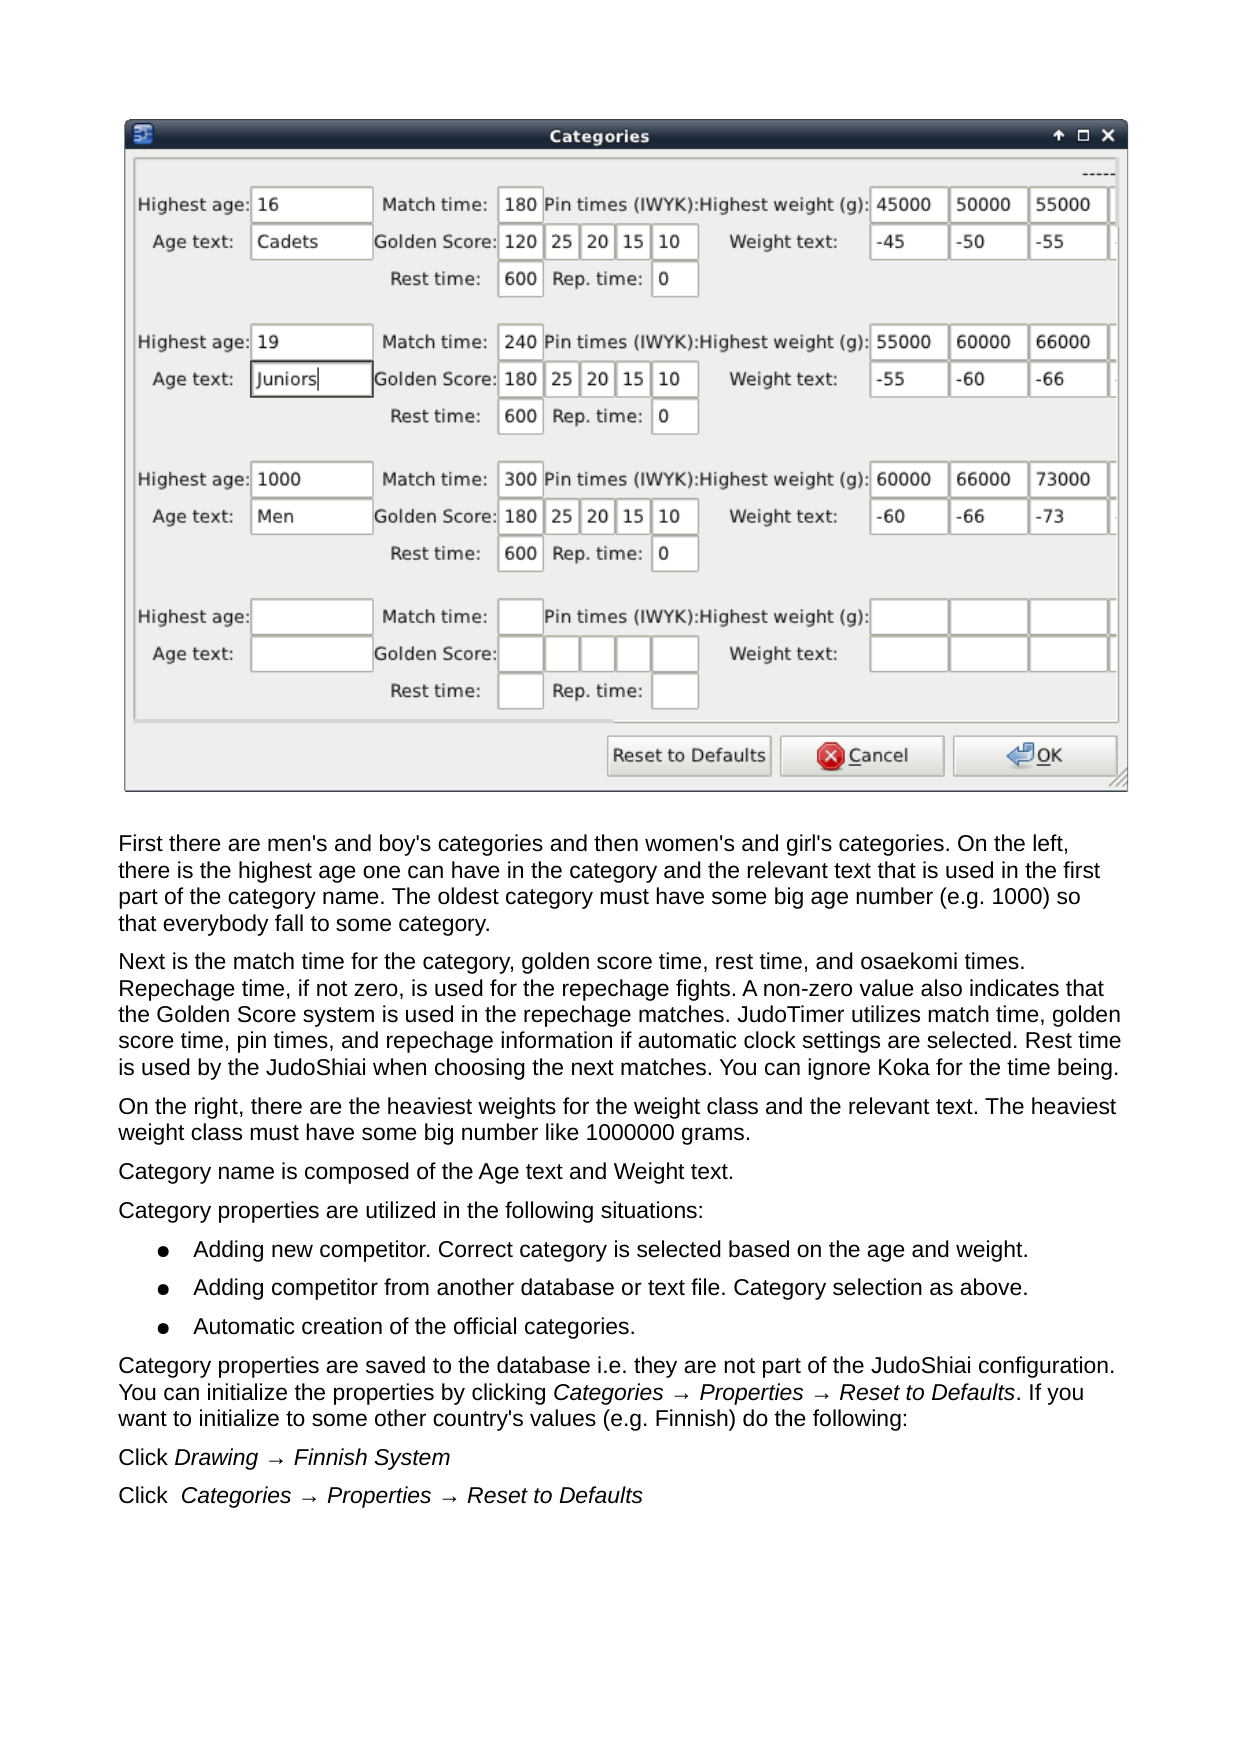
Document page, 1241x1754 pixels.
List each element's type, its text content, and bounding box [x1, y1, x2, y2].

list Adding competitor from another database or text file. Category selection as above. [156, 1274, 1122, 1301]
text Click Categories → Properties → Reset to Defaults [118, 1482, 1122, 1509]
list Adding new competitor. Correct category is selected based on the age and weight. [156, 1236, 1122, 1262]
text First there are men's and boy's categories and then women's and girl's categories. On the left, there is the highest age one can have in the category and the relevant text that is used in the first part of the category name. The oldest category must have some big age number (e.g. 1000) so that everybody fall to some category. [118, 830, 1122, 936]
text Category properties are utilized in the following situations: [118, 1197, 1122, 1223]
text On the right, there are the heaviest weights for the weight class and the relevant text. The heaviest weight class must have some big number like 1000000 grams. [118, 1093, 1122, 1145]
text Click Drawing → Finnish System [118, 1444, 1122, 1470]
picture [124, 119, 1129, 792]
text Category properties are saved to the database i.e. they are not part of the JudoShiai configuration. You can initialize the properties by clicking Categories → Properties → Reset to Defaults. If you want to initialize to some other country's values (e.g. Finnish) do the following: [118, 1352, 1122, 1431]
text Next is the match time for the category, golden score time, rest time, and osaekomi times. Repechage time, if not zero, is used for the repechage fights. A non-zero value also indicates that the Golden Score system is used in the repechage matches. JudoTimer utilizes match time, golden score time, pin times, and repechage information if automatic clock settings are selected. Rest time is used by the JudoShiai when choosing the next matches. You can ignore Koka for the time being. [118, 948, 1122, 1080]
text Category name is composed of the Age text and Weight text. [118, 1158, 1122, 1184]
list Automatic creation of the official categories. [156, 1313, 1122, 1339]
